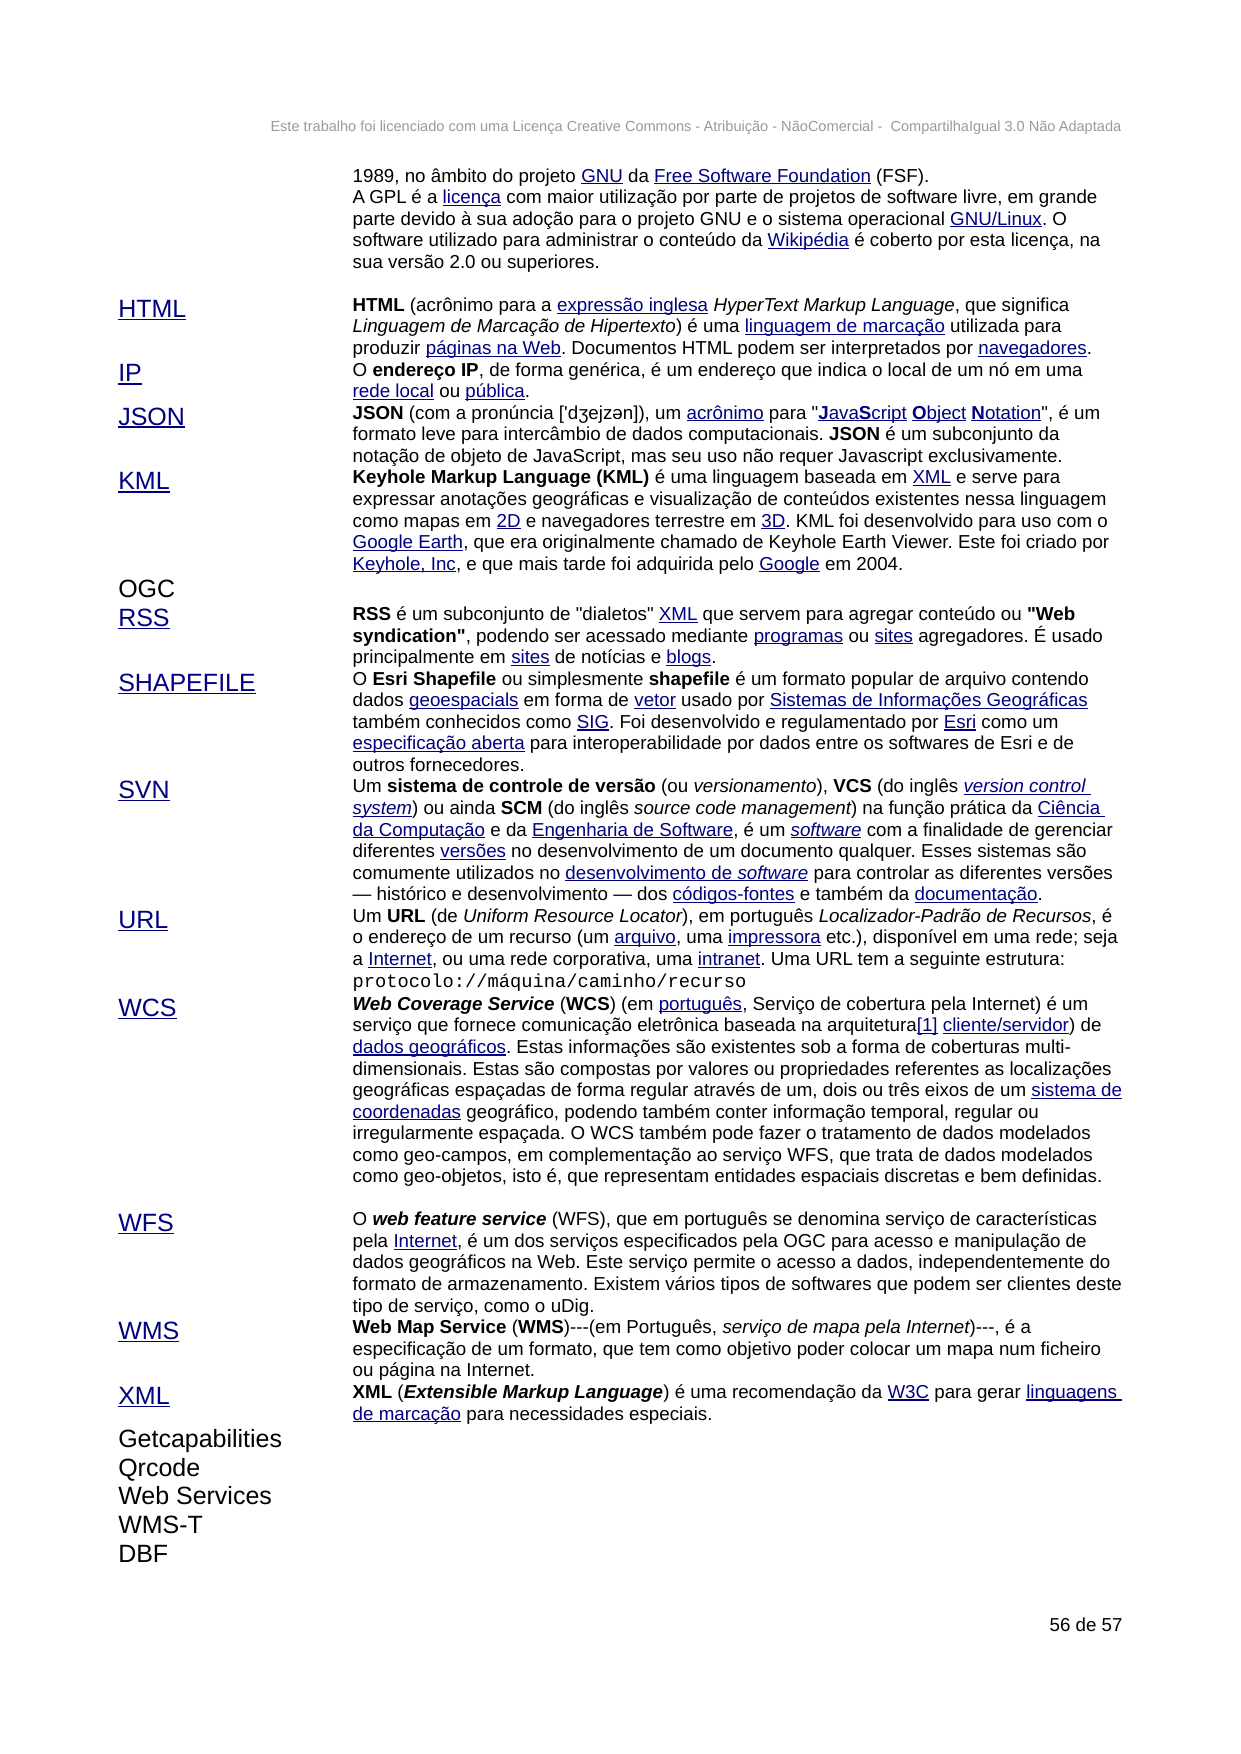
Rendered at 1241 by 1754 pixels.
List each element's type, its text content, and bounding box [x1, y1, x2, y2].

table_cell WFS [118, 1208, 352, 1316]
table_cell [353, 1539, 1123, 1568]
table_cell URL [118, 905, 352, 993]
table_cell DBF [118, 1539, 352, 1568]
table_cell XML [118, 1381, 352, 1424]
table_cell Qrcode [118, 1453, 352, 1481]
table_cell WMS-T [118, 1510, 352, 1539]
table_cell HTML (acrônimo para a expressão inglesa HyperText Markup Language, que significa Linguagem de Marcação de Hipertexto) é uma linguagem de marcação utilizada para produzir páginas na Web. Documentos HTML podem ser interpretados por navegadores. [353, 294, 1123, 358]
table_cell O web feature service (WFS), que em português se denomina serviço de características pela Internet, é um dos serviços especificados pela OGC para acesso e manipulação de dados geográficos na Web. Este serviço permite o acesso a dados, independentemente do formato de armazenamento. Existem vários tipos de softwares que podem ser clientes deste tipo de serviço, como o uDig. [353, 1208, 1123, 1316]
table_cell [353, 1453, 1123, 1481]
table_cell IP [118, 359, 352, 402]
table_cell 1989, no âmbito do projeto GNU da Free Software Foundation (FSF). A GPL é a licença com maior utilização por parte de projetos de software livre, em grande parte devido à sua adoção para o projeto GNU e o sistema operacional GNU/Linux. O software utilizado para administrar o conteúdo da Wikipédia é coberto por esta licença, na sua versão 2.0 ou superiores. [353, 164, 1123, 294]
table_cell [353, 1481, 1123, 1510]
table_cell RSS [118, 603, 352, 667]
table_cell Web Coverage Service (WCS) (em português, Serviço de cobertura pela Internet) é um serviço que fornece comunicação eletrônica baseada na arquitetura[1] cliente/servidor) de dados geográficos. Estas informações são existentes sob a forma de coberturas multi-dimensionais. Estas são compostas por valores ou propriedades referentes as localizações geográficas espaçadas de forma regular através de um, dois ou três eixos de um sistema de coordenadas geográfico, podendo também conter informação temporal, regular ou irregularmente espaçada. O WCS também pode fazer o tratamento de dados modelados como geo-campos, em complementação ao serviço WFS, que trata de dados modelados como geo-objetos, isto é, que representam entidades espaciais discretas e bem definidas. [353, 993, 1123, 1208]
table_cell WCS [118, 993, 352, 1208]
table_cell [118, 164, 352, 294]
table_cell O Esri Shapefile ou simplesmente shapefile é um formato popular de arquivo contendo dados geoespacials em forma de vetor usado por Sistemas de Informações Geográficas também conhecidos como SIG. Foi desenvolvido e regulamentado por Esri como um especificação aberta para interoperabilidade por dados entre os softwares de Esri e de outros fornecedores. [353, 668, 1123, 775]
table_cell SVN [118, 775, 352, 905]
table_cell OGC [118, 574, 352, 603]
table_cell [353, 1424, 1123, 1453]
table_cell [353, 1510, 1123, 1539]
table_cell JSON (com a pronúncia ['dʒejzən]), um acrônimo para "JavaScript Object Notation", é um formato leve para intercâmbio de dados computacionais. JSON é um subconjunto da notação de objeto de JavaScript, mas seu uso não requer Javascript exclusivamente. [353, 402, 1123, 466]
table_cell RSS é um subconjunto de "dialetos" XML que servem para agregar conteúdo ou "Web syndication", podendo ser acessado mediante programas ou sites agregadores. É usado principalmente em sites de notícias e blogs. [353, 603, 1123, 667]
table_cell O endereço IP, de forma genérica, é um endereço que indica o local de um nó em uma rede local ou pública. [353, 359, 1123, 402]
table_cell [353, 574, 1123, 603]
table_cell JSON [118, 402, 352, 466]
table_cell HTML [118, 294, 352, 358]
table_cell XML (Extensible Markup Language) é uma recomendação da W3C para gerar linguagens de marcação para necessidades especiais. [353, 1381, 1123, 1424]
table_cell Web Services [118, 1481, 352, 1510]
table_cell Keyhole Markup Language (KML) é uma linguagem baseada em XML e serve para expressar anotações geográficas e visualização de conteúdos existentes nessa linguagem como mapas em 2D e navegadores terrestre em 3D. KML foi desenvolvido para uso com o Google Earth, que era originalmente chamado de Keyhole Earth Viewer. Este foi criado por Keyhole, Inc, e que mais tarde foi adquirida pelo Google em 2004. [353, 466, 1123, 574]
table_cell SHAPEFILE [118, 668, 352, 775]
table_cell Web Map Service (WMS)---(em Português, serviço de mapa pela Internet)---, é a especificação de um formato, que tem como objetivo poder colocar um mapa num ficheiro ou página na Internet. [353, 1316, 1123, 1381]
table_cell WMS [118, 1316, 352, 1381]
table_cell Getcapabilities [118, 1424, 352, 1453]
table_cell KML [118, 466, 352, 574]
table_cell Um sistema de controle de versão (ou versionamento), VCS (do inglês version control system) ou ainda SCM (do inglês source code management) na função prática da Ciência da Computação e da Engenharia de Software, é um software com a finalidade de gerenciar diferentes versões no desenvolvimento de um documento qualquer. Esses sistemas são comumente utilizados no desenvolvimento de software para controlar as diferentes versões — histórico e desenvolvimento — dos códigos-fontes e também da documentação. [353, 775, 1123, 905]
table_cell Um URL (de Uniform Resource Locator), em português Localizador-Padrão de Recursos, é o endereço de um recurso (um arquivo, uma impressora etc.), disponível em uma rede; seja a Internet, ou uma rede corporativa, uma intranet. Uma URL tem a seguinte estrutura: protocolo://máquina/caminho/recurso [353, 905, 1123, 993]
